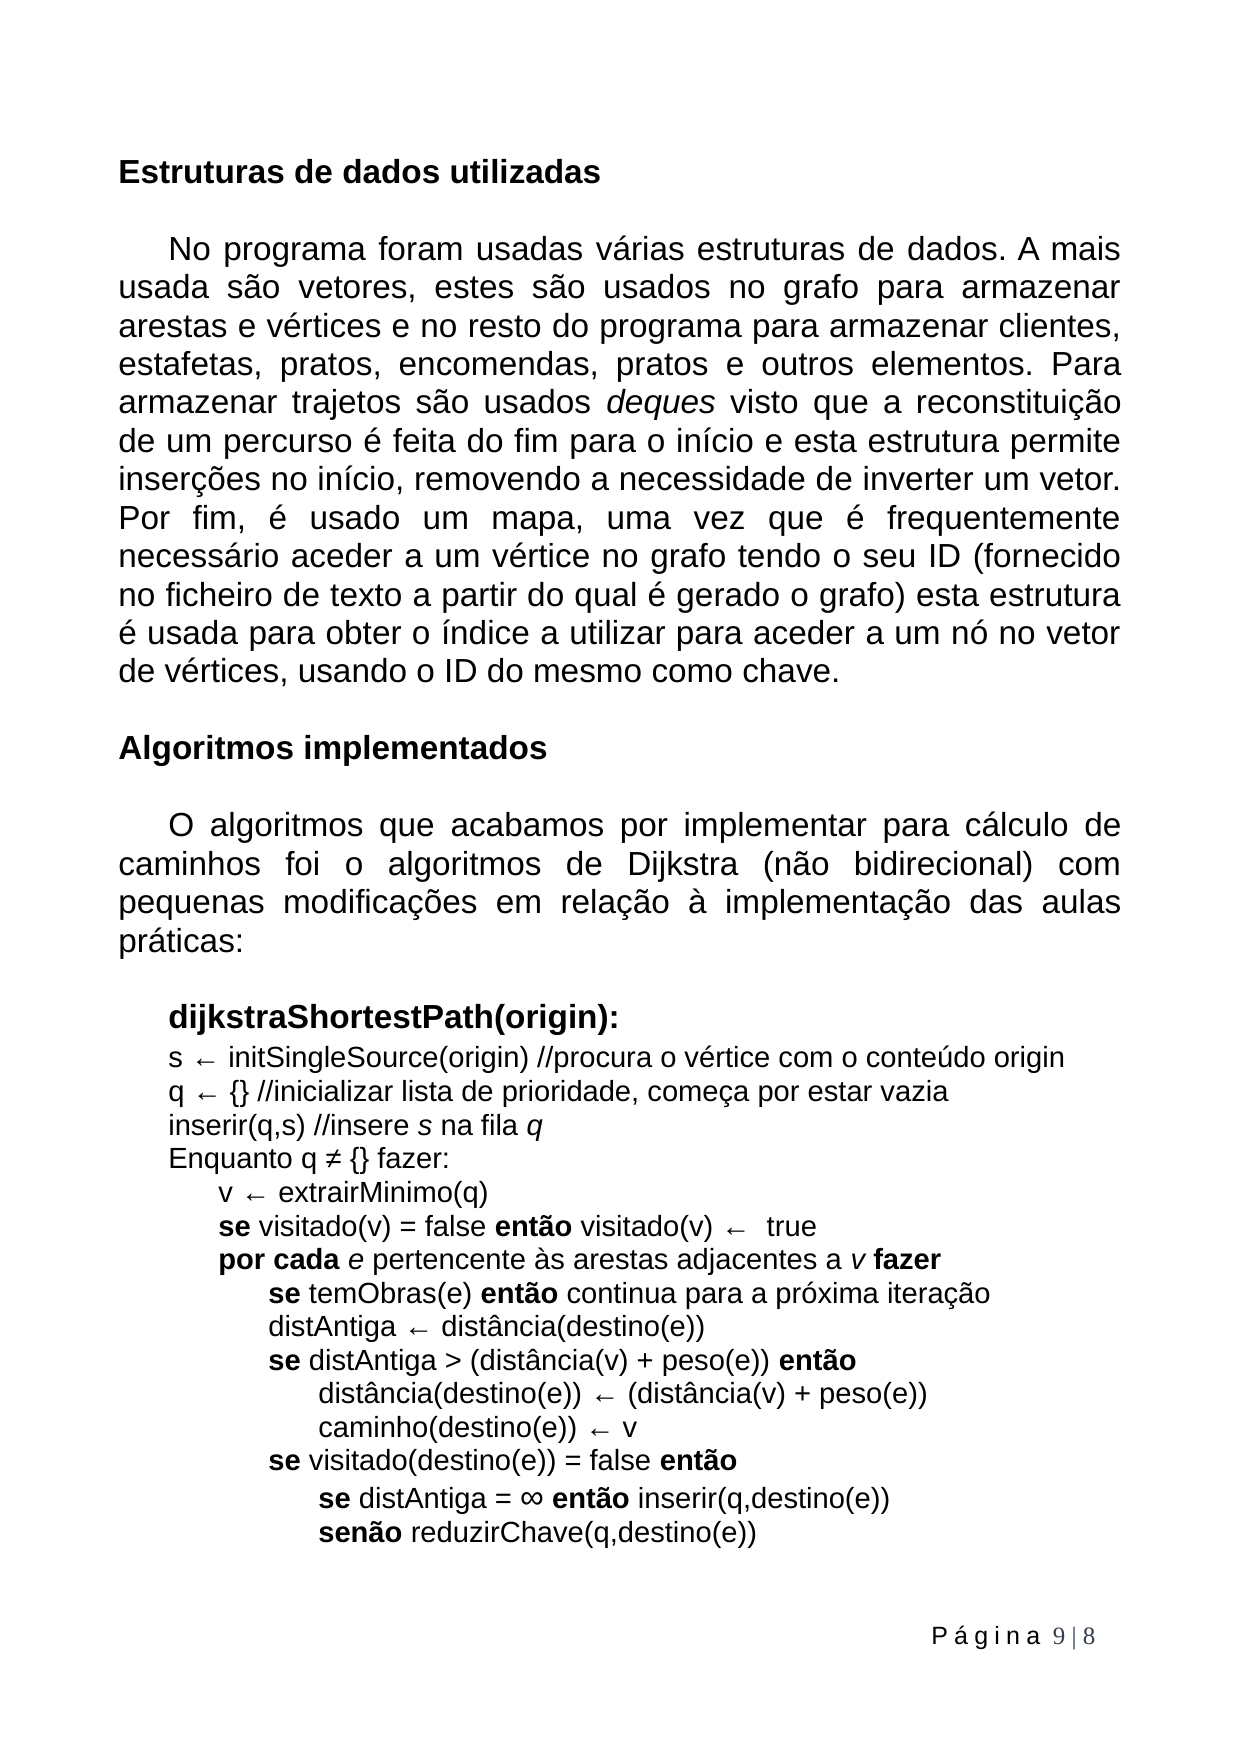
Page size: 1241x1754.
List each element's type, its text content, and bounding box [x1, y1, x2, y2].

text distAntiga ← distância(destino(e)) [118, 1309, 1122, 1343]
text v ← extrairMinimo(q) [118, 1175, 1122, 1208]
text s ← initSingleSource(origin) //procura o vértice com o conteúdo origin [118, 1036, 1122, 1074]
text senão reduzirChave(q,destino(e)) [118, 1515, 1122, 1549]
text dijkstraShortestPath(origin): [118, 997, 1122, 1036]
text Algoritmos implementados [118, 728, 1122, 767]
text se distAntiga = ∞ então inserir(q,destino(e)) [118, 1477, 1122, 1515]
text por cada e pertencente às arestas adjacentes a v fazer [118, 1242, 1122, 1276]
text inserir(q,s) //insere s na fila q [118, 1108, 1122, 1141]
text Enquanto q ≠ {} fazer: [118, 1141, 1122, 1175]
text O algoritmos que acabamos por implementar para cálculo de caminhos foi o algoritmos de Dijkstra (não bidirecional) com pequenas modificações em relação à implementação das aulas práticas: [118, 805, 1122, 959]
text Estruturas de dados utilizadas [118, 152, 1122, 190]
text distância(destino(e)) ← (distância(v) + peso(e)) [118, 1376, 1122, 1410]
text se temObras(e) então continua para a próxima iteração [118, 1276, 1122, 1309]
text No programa foram usadas várias estruturas de dados. A mais usada são vetores, estes são usados no grafo para armazenar arestas e vértices e no resto do programa para armazenar clientes, estafetas, pratos, encomendas, pratos e outros elementos. Para armazenar trajetos são usados deques visto que a reconstituição de um percurso é feita do fim para o início e esta estrutura permite inserções no início, removendo a necessidade de inverter um vetor. Por fim, é usado um mapa, uma vez que é frequentemente necessário aceder a um vértice no grafo tendo o seu ID (fornecido no ficheiro de texto a partir do qual é gerado o grafo) esta estrutura é usada para obter o índice a utilizar para aceder a um nó no vetor de vértices, usando o ID do mesmo como chave. [118, 229, 1122, 690]
text se visitado(destino(e)) = false então [118, 1443, 1122, 1477]
text se visitado(v) = false então visitado(v) ← true [118, 1208, 1122, 1242]
text se distAntiga > (distância(v) + peso(e)) então [118, 1343, 1122, 1376]
text caminho(destino(e)) ← v [118, 1410, 1122, 1443]
text q ← {} //inicializar lista de prioridade, começa por estar vazia [118, 1074, 1122, 1108]
